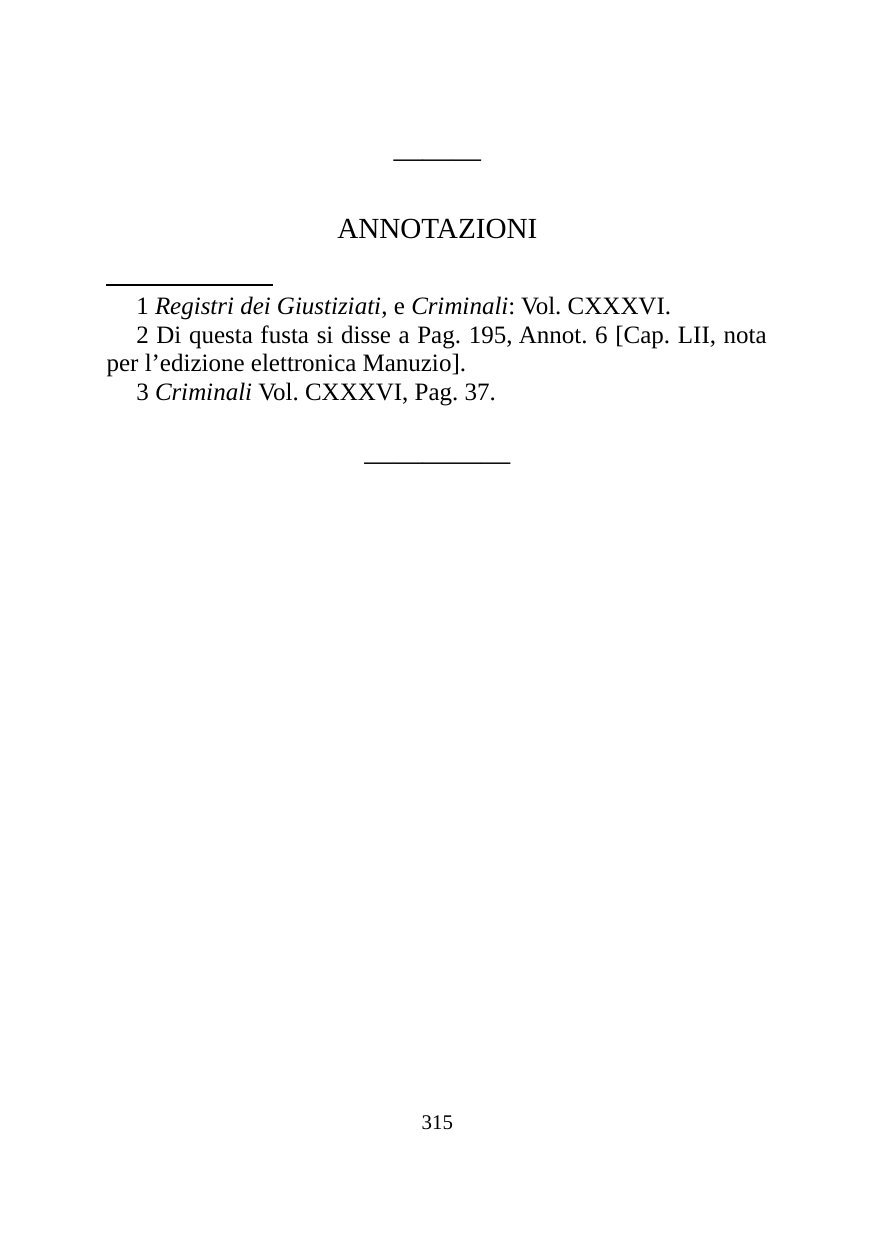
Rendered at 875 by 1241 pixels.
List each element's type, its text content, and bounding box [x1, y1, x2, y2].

subtitle ANNOTAZIONI [106, 211, 768, 244]
text Criminali Vol. CXXXVI, Pag. 37. [106, 377, 768, 406]
text Registri dei Giustiziati, e Criminali: Vol. CXXXVI. [106, 291, 768, 320]
text Di questa fusta si disse a Pag. 195, Annot. 6 [Cap. LII, nota per l’edizione elettronica Manuzio]. [106, 320, 768, 377]
subtitle ――――― [106, 443, 768, 477]
subtitle ――― [106, 140, 768, 173]
